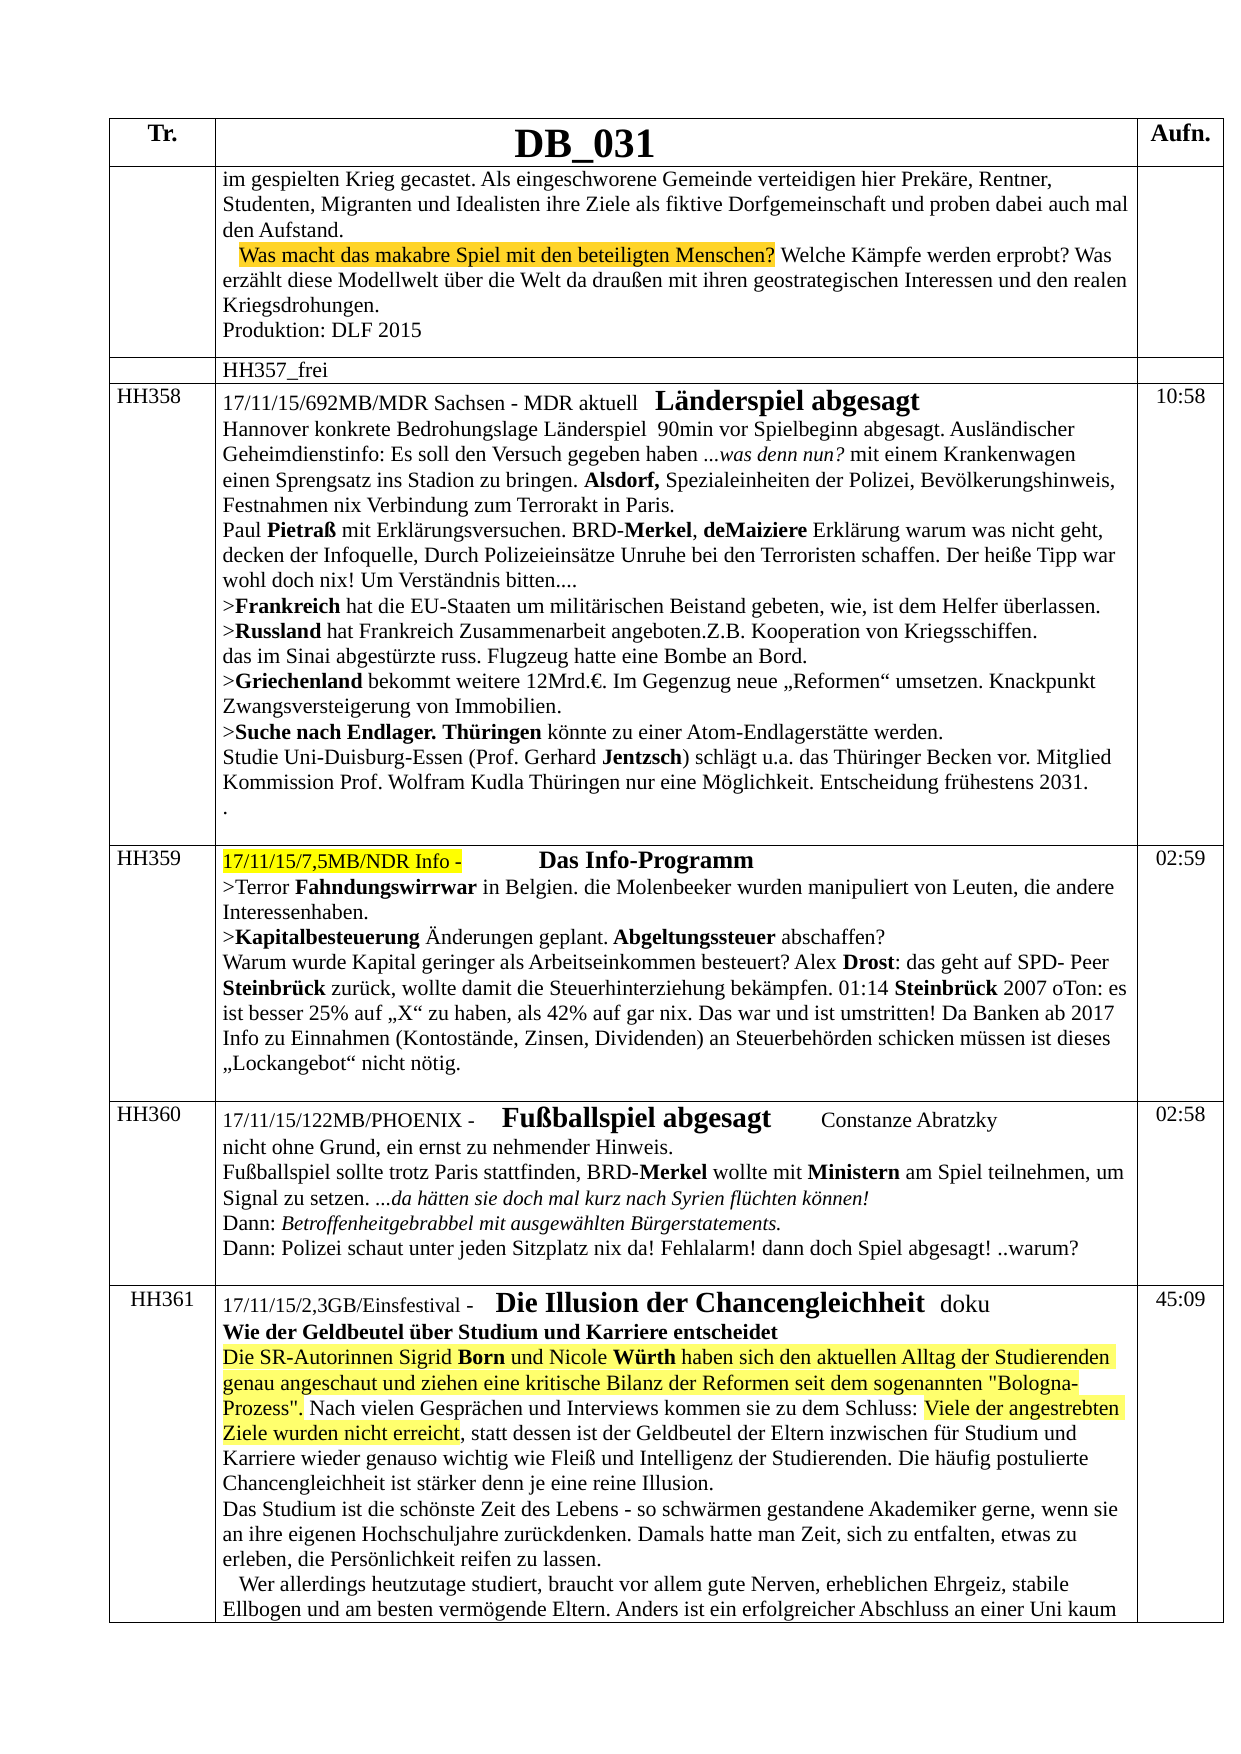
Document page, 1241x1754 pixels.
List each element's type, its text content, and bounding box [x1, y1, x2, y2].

table_cell HH359 [110, 846, 215, 1101]
table_cell [110, 167, 215, 357]
table_cell 10:58 [1138, 384, 1223, 845]
table_cell 17/11/15/692MB/MDR Sachsen - MDR aktuell Länderspiel abgesagt Hannover konkrete Bedrohungslage Länderspiel 90min vor Spielbeginn abgesagt. Ausländischer Geheimdienstinfo: Es soll den Versuch gegeben haben ...was denn nun? mit einem Krankenwagen einen Sprengsatz ins Stadion zu bringen. Alsdorf, Spezialeinheiten der Polizei, Bevölkerungshinweis, Festnahmen nix Verbindung zum Terrorakt in Paris. Paul Pietraß mit Erklärungsversuchen. BRD-Merkel, deMaiziere Erklärung warum was nicht geht, decken der Infoquelle, Durch Polizeieinsätze Unruhe bei den Terroristen schaffen. Der heiße Tipp war wohl doch nix! Um Verständnis bitten.... >Frankreich hat die EU-Staaten um militärischen Beistand gebeten, wie, ist dem Helfer überlassen. >Russland hat Frankreich Zusammenarbeit angeboten.Z.B. Kooperation von Kriegsschiffen. das im Sinai abgestürzte russ. Flugzeug hatte eine Bombe an Bord. >Griechenland bekommt weitere 12Mrd.€. Im Gegenzug neue „Reformen“ umsetzen. Knackpunkt Zwangsversteigerung von Immobilien. >Suche nach Endlager. Thüringen könnte zu einer Atom-Endlagerstätte werden. Studie Uni-Duisburg-Essen (Prof. Gerhard Jentzsch) schlägt u.a. das Thüringer Becken vor. Mitglied Kommission Prof. Wolfram Kudla Thüringen nur eine Möglichkeit. Entscheidung frühestens 2031. . [216, 384, 1137, 845]
table_cell HH361 [110, 1286, 215, 1622]
table_cell 45:09 [1138, 1286, 1223, 1622]
table_cell 17/11/15/7,5MB/NDR Info - Das Info-Programm >Terror Fahndungswirrwar in Belgien. die Molenbeeker wurden manipuliert von Leuten, die andere Interessenhaben. >Kapitalbesteuerung Änderungen geplant. Abgeltungssteuer abschaffen? Warum wurde Kapital geringer als Arbeitseinkommen besteuert? Alex Drost: das geht auf SPD- Peer Steinbrück zurück, wollte damit die Steuerhinterziehung bekämpfen. 01:14 Steinbrück 2007 oTon: es ist besser 25% auf „X“ zu haben, als 42% auf gar nix. Das war und ist umstritten! Da Banken ab 2017 Info zu Einnahmen (Kontostände, Zinsen, Dividenden) an Steuerbehörden schicken müssen ist dieses „Lockangebot“ nicht nötig. [216, 846, 1137, 1101]
table_cell 17/11/15/2,3GB/Einsfestival - Die Illusion der Chancengleichheit doku Wie der Geldbeutel über Studium und Karriere entscheidet Die SR-Autorinnen Sigrid Born und Nicole Würth haben sich den aktuellen Alltag der Studierenden genau angeschaut und ziehen eine kritische Bilanz der Reformen seit dem sogenannten "Bologna-Prozess". Nach vielen Gesprächen und Interviews kommen sie zu dem Schluss: Viele der angestrebten Ziele wurden nicht erreicht, statt dessen ist der Geldbeutel der Eltern inzwischen für Studium und Karriere wieder genauso wichtig wie Fleiß und Intelligenz der Studierenden. Die häufig postulierte Chancengleichheit ist stärker denn je eine reine Illusion. Das Studium ist die schönste Zeit des Lebens - so schwärmen gestandene Akademiker gerne, wenn sie an ihre eigenen Hochschuljahre zurückdenken. Damals hatte man Zeit, sich zu entfalten, etwas zu erleben, die Persönlichkeit reifen zu lassen. Wer allerdings heutzutage studiert, braucht vor allem gute Nerven, erheblichen Ehrgeiz, stabile Ellbogen und am besten vermögende Eltern. Anders ist ein erfolgreicher Abschluss an einer Uni kaum [216, 1286, 1137, 1622]
table_cell [110, 358, 215, 383]
table_cell im gespielten Krieg gecastet. Als eingeschworene Gemeinde verteidigen hier Prekäre, Rentner, Studenten, Migranten und Idealisten ihre Ziele als fiktive Dorfgemeinschaft und proben dabei auch mal den Aufstand. Was macht das makabre Spiel mit den beteiligten Menschen? Welche Kämpfe werden erprobt? Was erzählt diese Modellwelt über die Welt da draußen mit ihren geostrategischen Interessen und den realen Kriegsdrohungen. Produktion: DLF 2015 [216, 167, 1137, 357]
table_cell HH360 [110, 1102, 215, 1285]
table_cell [1138, 358, 1223, 383]
table_cell [1138, 167, 1223, 357]
table_cell 17/11/15/122MB/PHOENIX - Fußballspiel abgesagt Constanze Abratzky nicht ohne Grund, ein ernst zu nehmender Hinweis. Fußballspiel sollte trotz Paris stattfinden, BRD-Merkel wollte mit Ministern am Spiel teilnehmen, um Signal zu setzen. ...da hätten sie doch mal kurz nach Syrien flüchten können! Dann: Betroffenheitgebrabbel mit ausgewählten Bürgerstatements. Dann: Polizei schaut unter jeden Sitzplatz nix da! Fehlalarm! dann doch Spiel abgesagt! ..warum? [216, 1102, 1137, 1285]
table_header Aufn. [1138, 119, 1223, 166]
table_cell 02:58 [1138, 1102, 1223, 1285]
table_header DB_031 [216, 119, 1137, 166]
table_cell HH358 [110, 384, 215, 845]
table_cell 02:59 [1138, 846, 1223, 1101]
table_cell HH357_frei [216, 358, 1137, 383]
table_header Tr. [110, 119, 215, 166]
